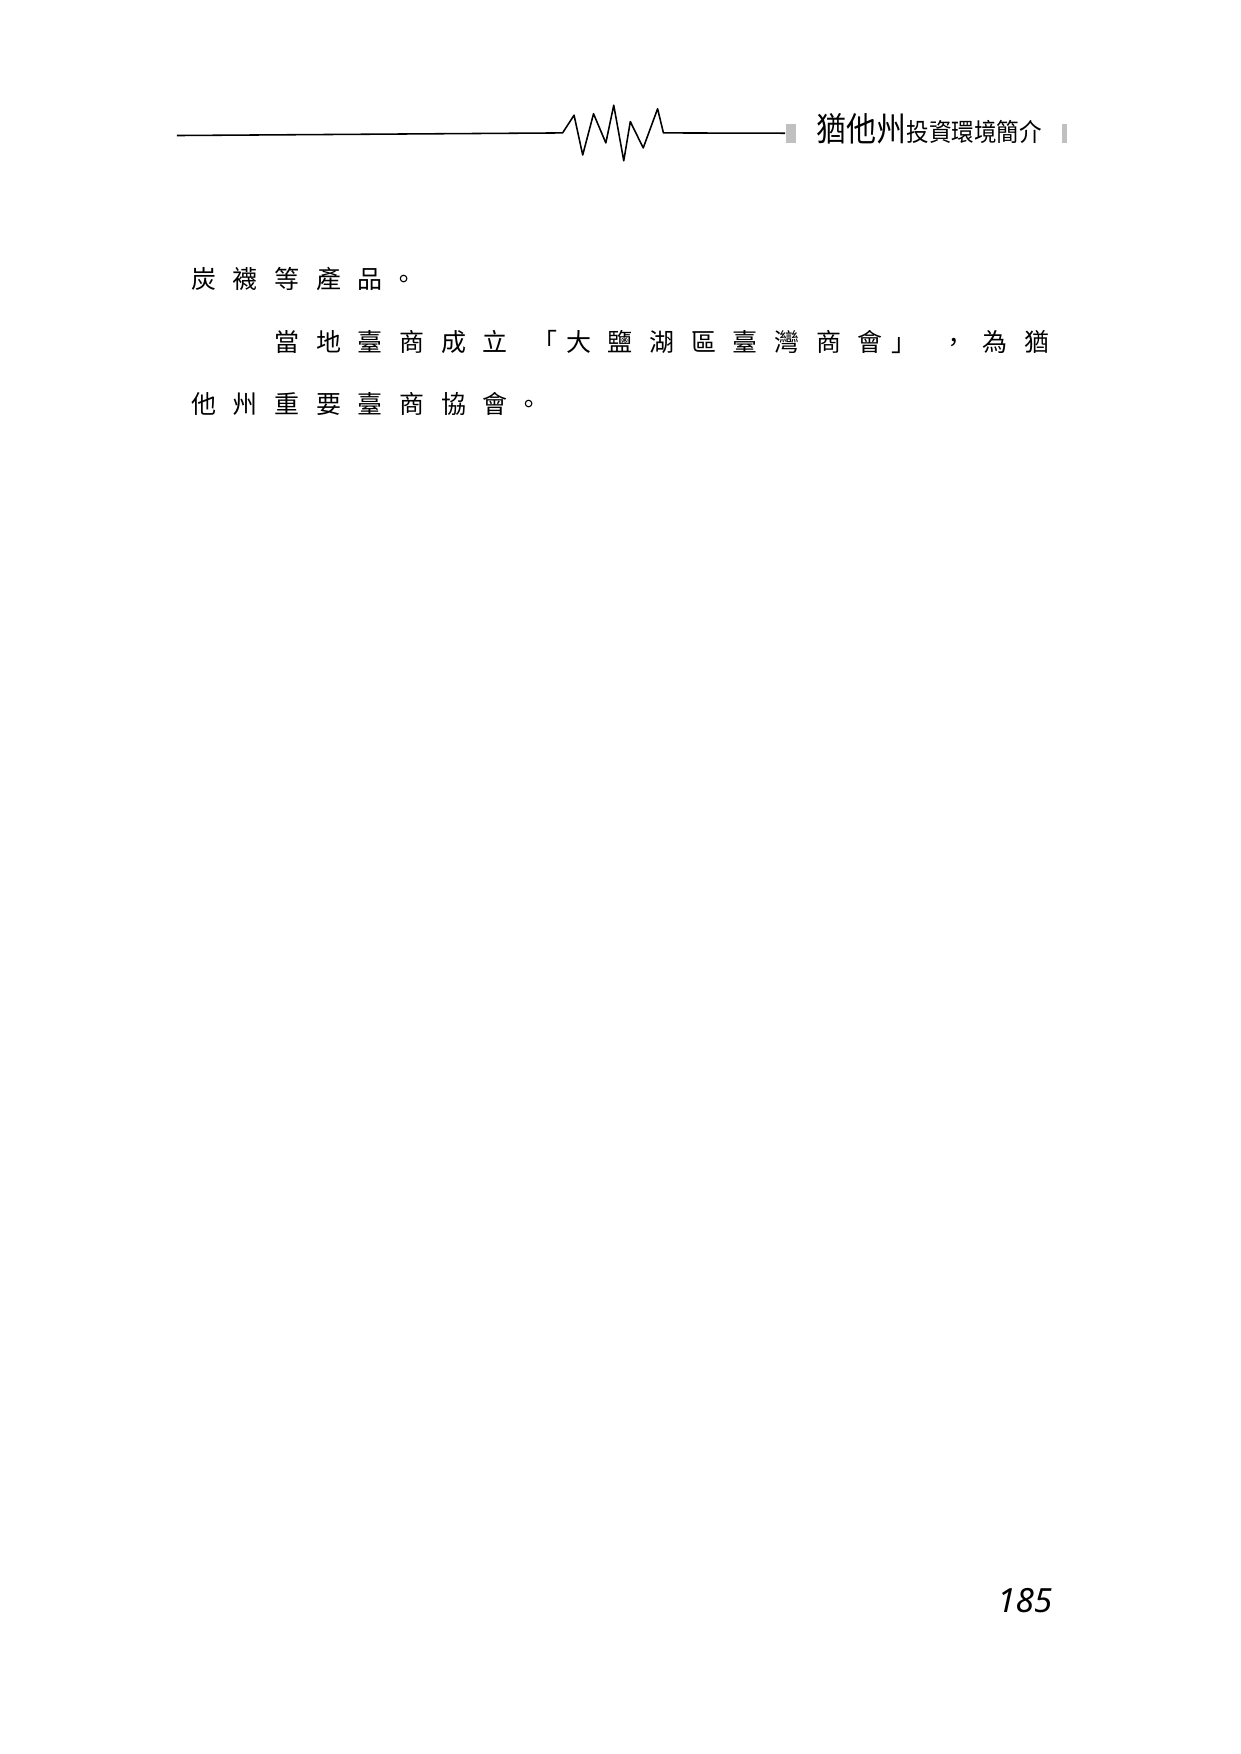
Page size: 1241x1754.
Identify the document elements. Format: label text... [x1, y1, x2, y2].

text 當地臺商成立「大鹽湖區臺灣商會」，為猶他州重要臺商協會。 [183, 299, 1058, 424]
text 炭襪等產品。 [183, 236, 1058, 299]
